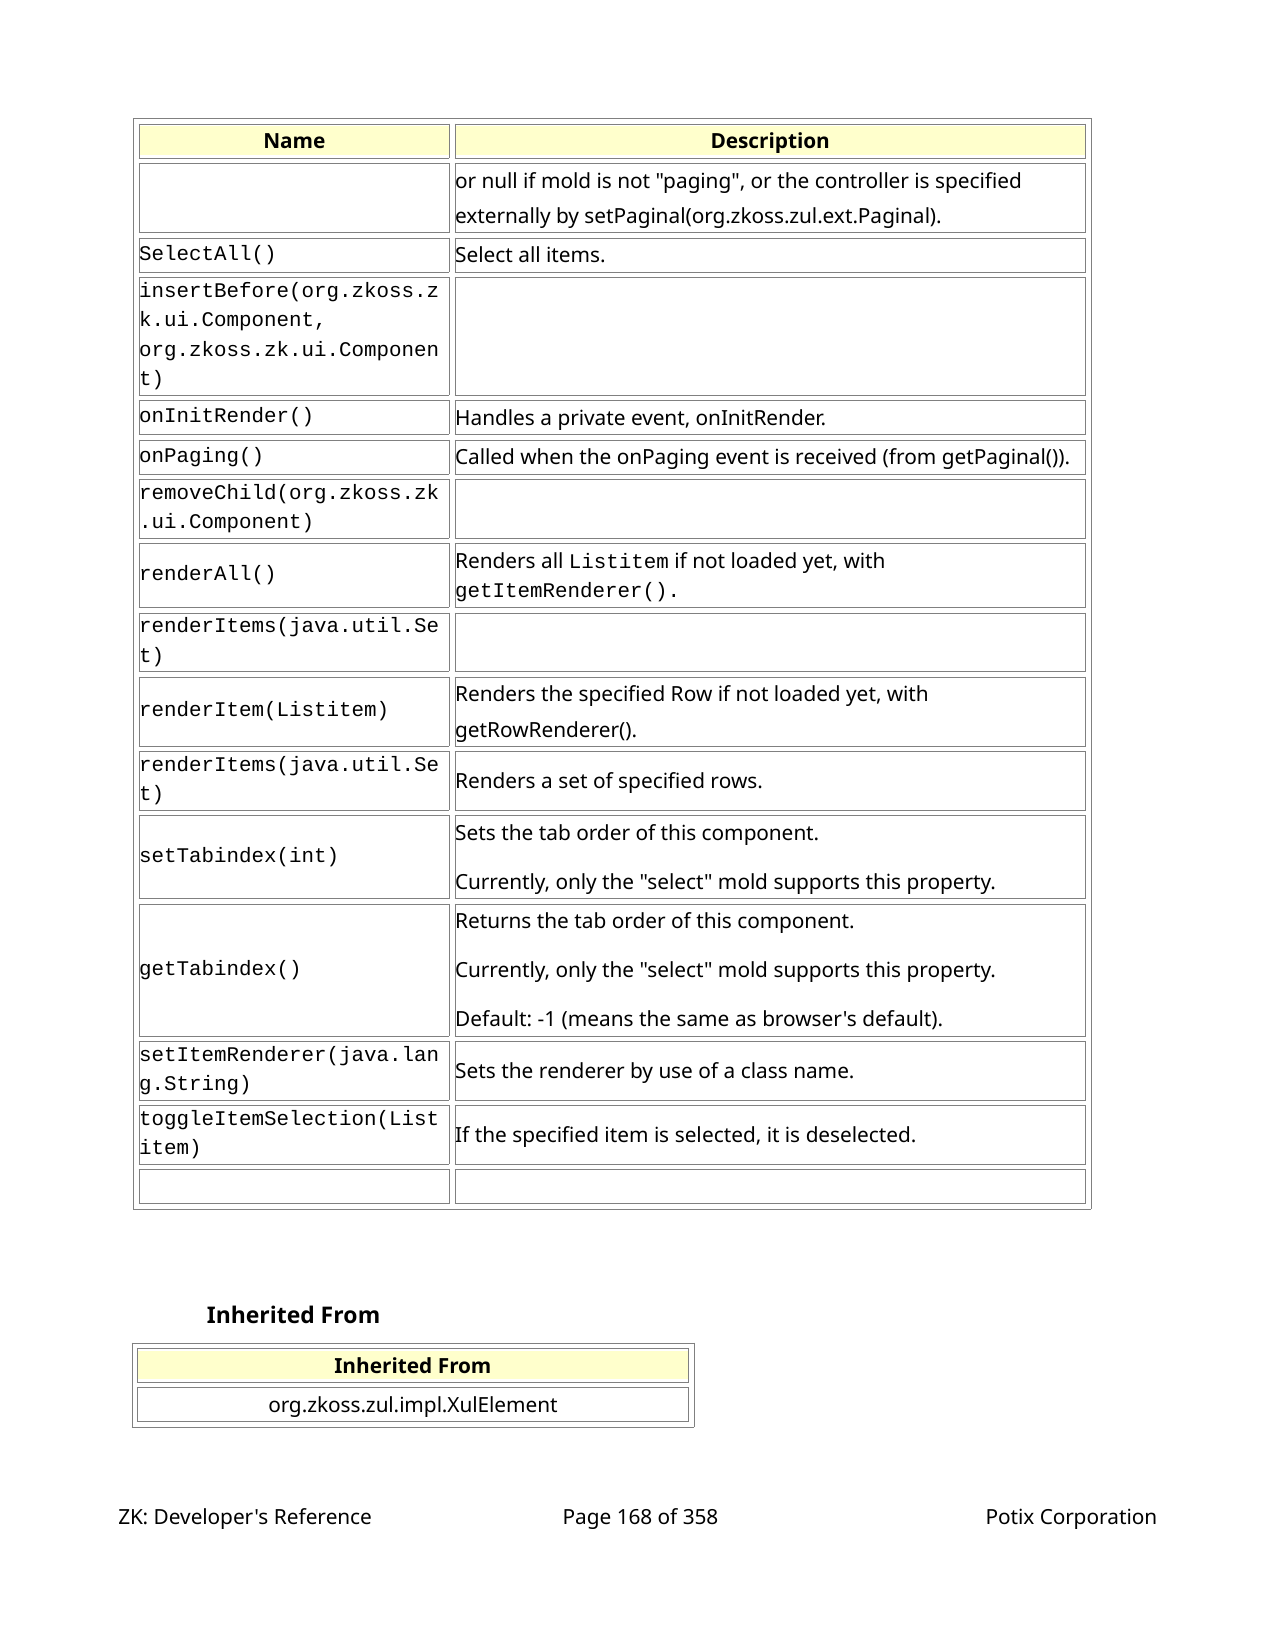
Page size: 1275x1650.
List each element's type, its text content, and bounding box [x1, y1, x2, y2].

table_header Name [136, 119, 452, 158]
table_cell getTabindex() [136, 898, 452, 1036]
table_cell [136, 158, 452, 232]
table_cell [136, 1164, 452, 1203]
table_cell renderItem(Listitem) [136, 671, 452, 746]
table_cell Sets the renderer by use of a class name. [452, 1036, 1088, 1100]
table_cell [140, 1170, 449, 1203]
table_cell renderItems(java.util.Set) [136, 746, 452, 810]
table_cell org.zkoss.zul.impl.XulElement [134, 1382, 691, 1421]
table_cell Sets the tab order of this component. Currently, only the "select" mold supports this property. [452, 810, 1088, 898]
table_cell removeChild(org.zkoss.zk.ui.Component) [136, 474, 452, 538]
table_cell Renders a set of specified rows. [452, 746, 1088, 810]
table_cell [456, 614, 1085, 671]
table_cell Returns the tab order of this component. Currently, only the "select" mold supports this property. Default: -1 (means the same as browser's default). [452, 898, 1088, 1036]
table_cell [456, 480, 1085, 538]
table_cell [456, 278, 1085, 395]
table_cell Renders all Listitem if not loaded yet, with getItemRenderer(). [452, 538, 1088, 607]
table_cell or null if mold is not "paging", or the controller is specified externally by setPaginal(org.zkoss.zul.ext.Paginal). [452, 158, 1088, 232]
table_cell Renders the specified Row if not loaded yet, with getRowRenderer(). [452, 671, 1088, 746]
table_cell renderItems(java.util.Set) [136, 607, 452, 671]
table_cell setTabindex(int) [136, 810, 452, 898]
table_cell [456, 1170, 1085, 1203]
table_cell SelectAll() [136, 232, 452, 272]
table_cell Handles a private event, onInitRender. [452, 395, 1088, 434]
table_cell setItemRenderer(java.lang.String) [136, 1036, 452, 1100]
table_cell onPaging() [136, 434, 452, 474]
table_header Description [452, 119, 1088, 158]
table_header Inherited From [134, 1344, 691, 1382]
table_cell [452, 1164, 1088, 1203]
table_cell If the specified item is selected, it is deselected. [452, 1100, 1088, 1164]
table_cell toggleItemSelection(Listitem) [136, 1100, 452, 1164]
table_cell onInitRender() [136, 395, 452, 434]
table_cell Select all items. [452, 232, 1088, 272]
subtitle Inherited From [207, 1299, 1157, 1330]
table_cell renderAll() [136, 538, 452, 607]
table_cell Called when the onPaging event is received (from getPaginal()). [452, 434, 1088, 474]
table_cell [452, 272, 1088, 395]
table_cell [452, 607, 1088, 671]
table_cell [452, 474, 1088, 538]
table_cell insertBefore(org.zkoss.zk.ui.Component, org.zkoss.zk.ui.Component) [136, 272, 452, 395]
